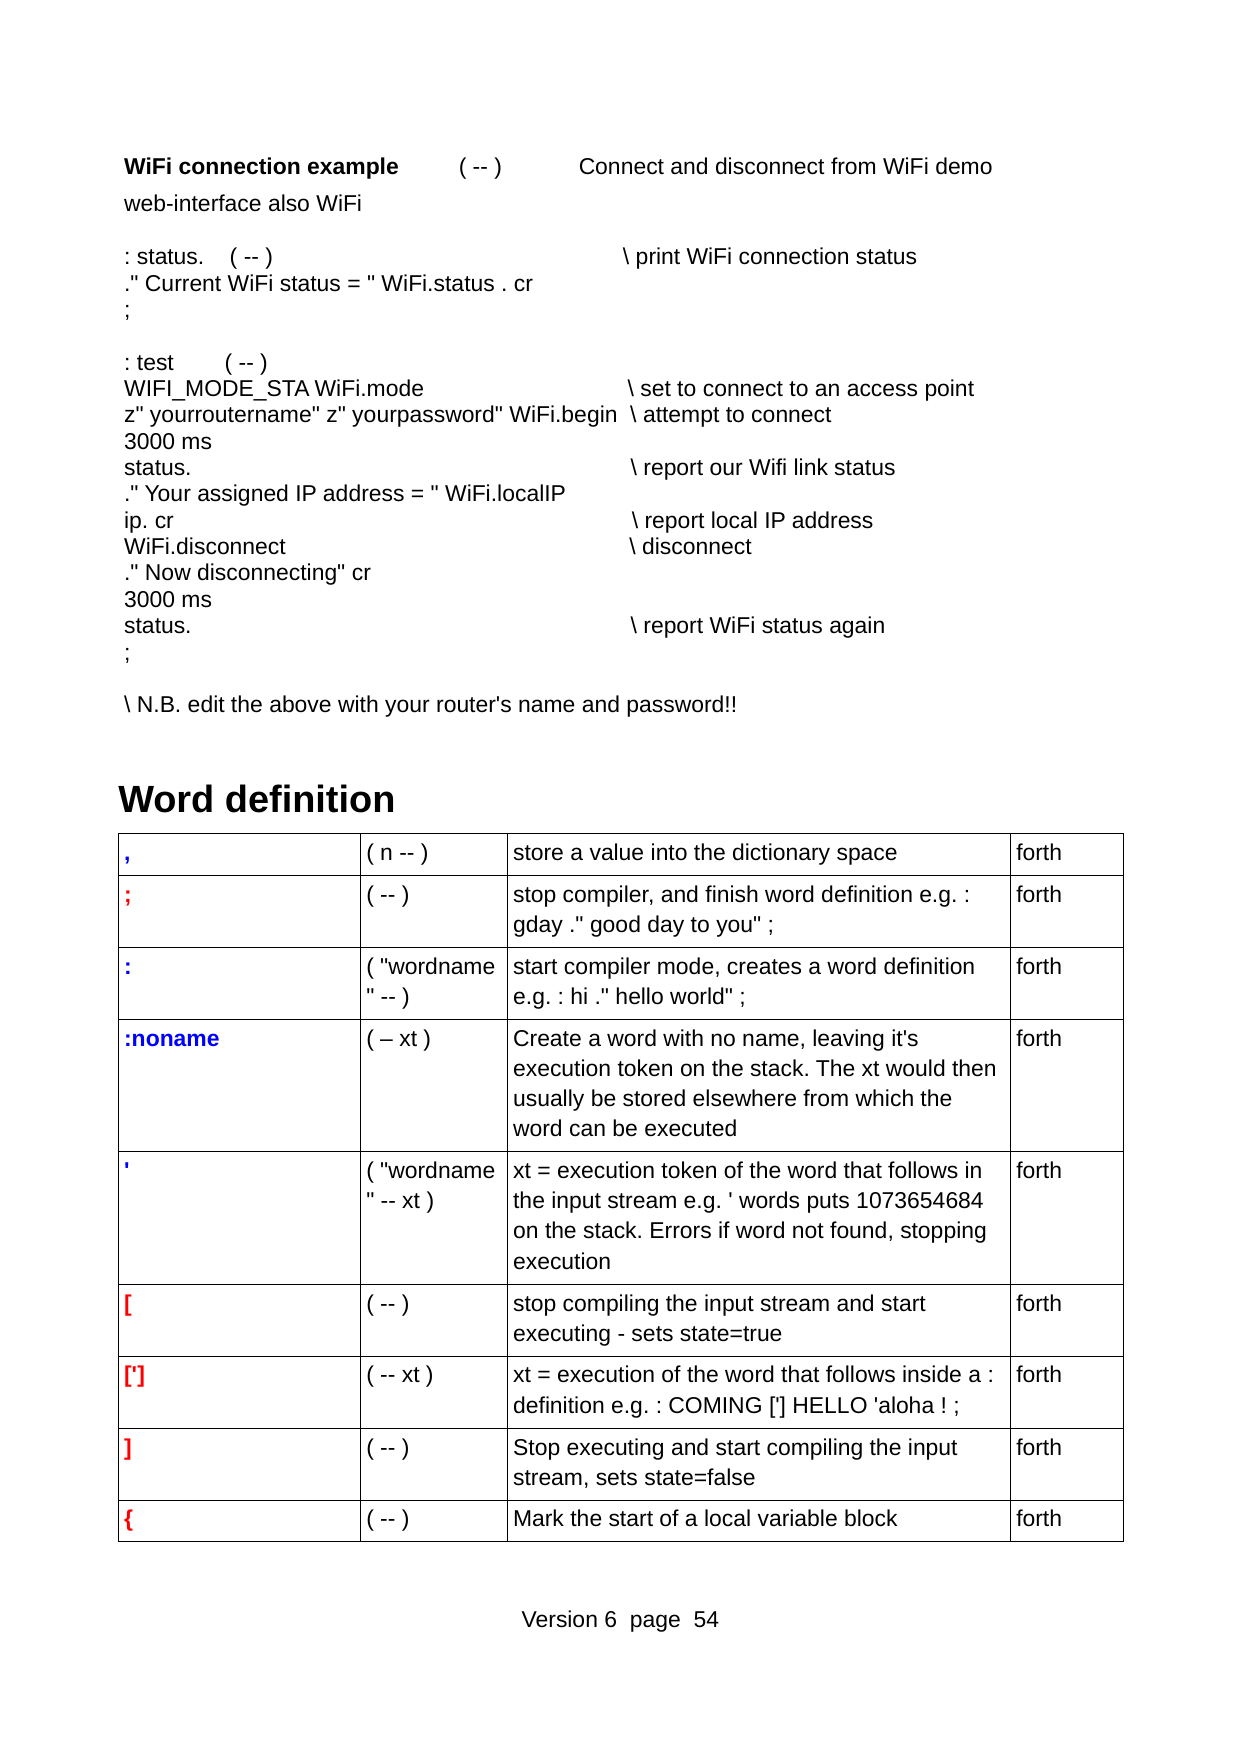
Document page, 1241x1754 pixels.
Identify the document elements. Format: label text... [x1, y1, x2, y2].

table_cell stop compiler, and finish word definition e.g. : gday ." good day to you" ; [508, 876, 1010, 947]
table_cell ] [119, 1429, 360, 1499]
table_cell : [119, 948, 360, 1019]
table_cell ( – xt ) [361, 1020, 507, 1151]
table_cell forth [1011, 1501, 1123, 1541]
table_header forth [1011, 834, 1123, 875]
table_cell ' [119, 1152, 360, 1284]
table_cell ( -- ) [361, 1501, 507, 1541]
table_cell forth [1011, 1429, 1123, 1499]
table_cell start compiler mode, creates a word definition e.g. : hi ." hello world" ; [508, 948, 1010, 1019]
table_cell web-interface also WiFi : status. ( -- ) \ print WiFi connection status ." Current WiFi status = " WiFi.status . cr ; : test ( -- ) WIFI_MODE_STA WiFi.mode \ set to connect to an access point z" yourroutername" z" yourpassword" WiFi.begin \ attempt to connect 3000 ms status. \ report our Wifi link status ." Your assigned IP address = " WiFi.localIP ip. cr \ report local IP address WiFi.disconnect \ disconnect ." Now disconnecting" cr 3000 ms status. \ report WiFi status again ; \ N.B. edit the above with your router's name and password!! [118, 185, 1123, 723]
table_cell Create a word with no name, leaving it's execution token on the stack. The xt would then usually be stored elsewhere from which the word can be executed [508, 1020, 1010, 1151]
subtitle Word definition [118, 777, 1122, 821]
table_cell forth [1011, 876, 1123, 947]
table_cell ( -- ) [361, 876, 507, 947]
table_cell ['] [119, 1357, 360, 1428]
table_cell stop compiling the input stream and start executing - sets state=true [508, 1285, 1010, 1356]
table_cell { [119, 1501, 360, 1541]
table_header Connect and disconnect from WiFi demo [573, 147, 1123, 185]
table_cell Stop executing and start compiling the input stream, sets state=false [508, 1429, 1010, 1499]
table_header , [119, 834, 360, 875]
table_header ( -- ) [453, 147, 573, 185]
table_cell ( "wordname" -- xt ) [361, 1152, 507, 1284]
table_cell ( -- xt ) [361, 1357, 507, 1428]
table_cell forth [1011, 1020, 1123, 1151]
table_cell forth [1011, 1285, 1123, 1356]
table_cell forth [1011, 1152, 1123, 1284]
table_cell ( "wordname" -- ) [361, 948, 507, 1019]
table_header WiFi connection example [118, 147, 453, 185]
table_cell ( -- ) [361, 1429, 507, 1499]
table_header store a value into the dictionary space [508, 834, 1010, 875]
table_header ( n -- ) [361, 834, 507, 875]
table_cell forth [1011, 948, 1123, 1019]
table_cell ( -- ) [361, 1285, 507, 1356]
table_cell :noname [119, 1020, 360, 1151]
table_cell [ [119, 1285, 360, 1356]
table_cell Mark the start of a local variable block [508, 1501, 1010, 1541]
table_cell forth [1011, 1357, 1123, 1428]
table_cell xt = execution token of the word that follows in the input stream e.g. ' words puts 1073654684 on the stack. Errors if word not found, stopping execution [508, 1152, 1010, 1284]
table_cell xt = execution of the word that follows inside a : definition e.g. : COMING ['] HELLO 'aloha ! ; [508, 1357, 1010, 1428]
table_cell ; [119, 876, 360, 947]
